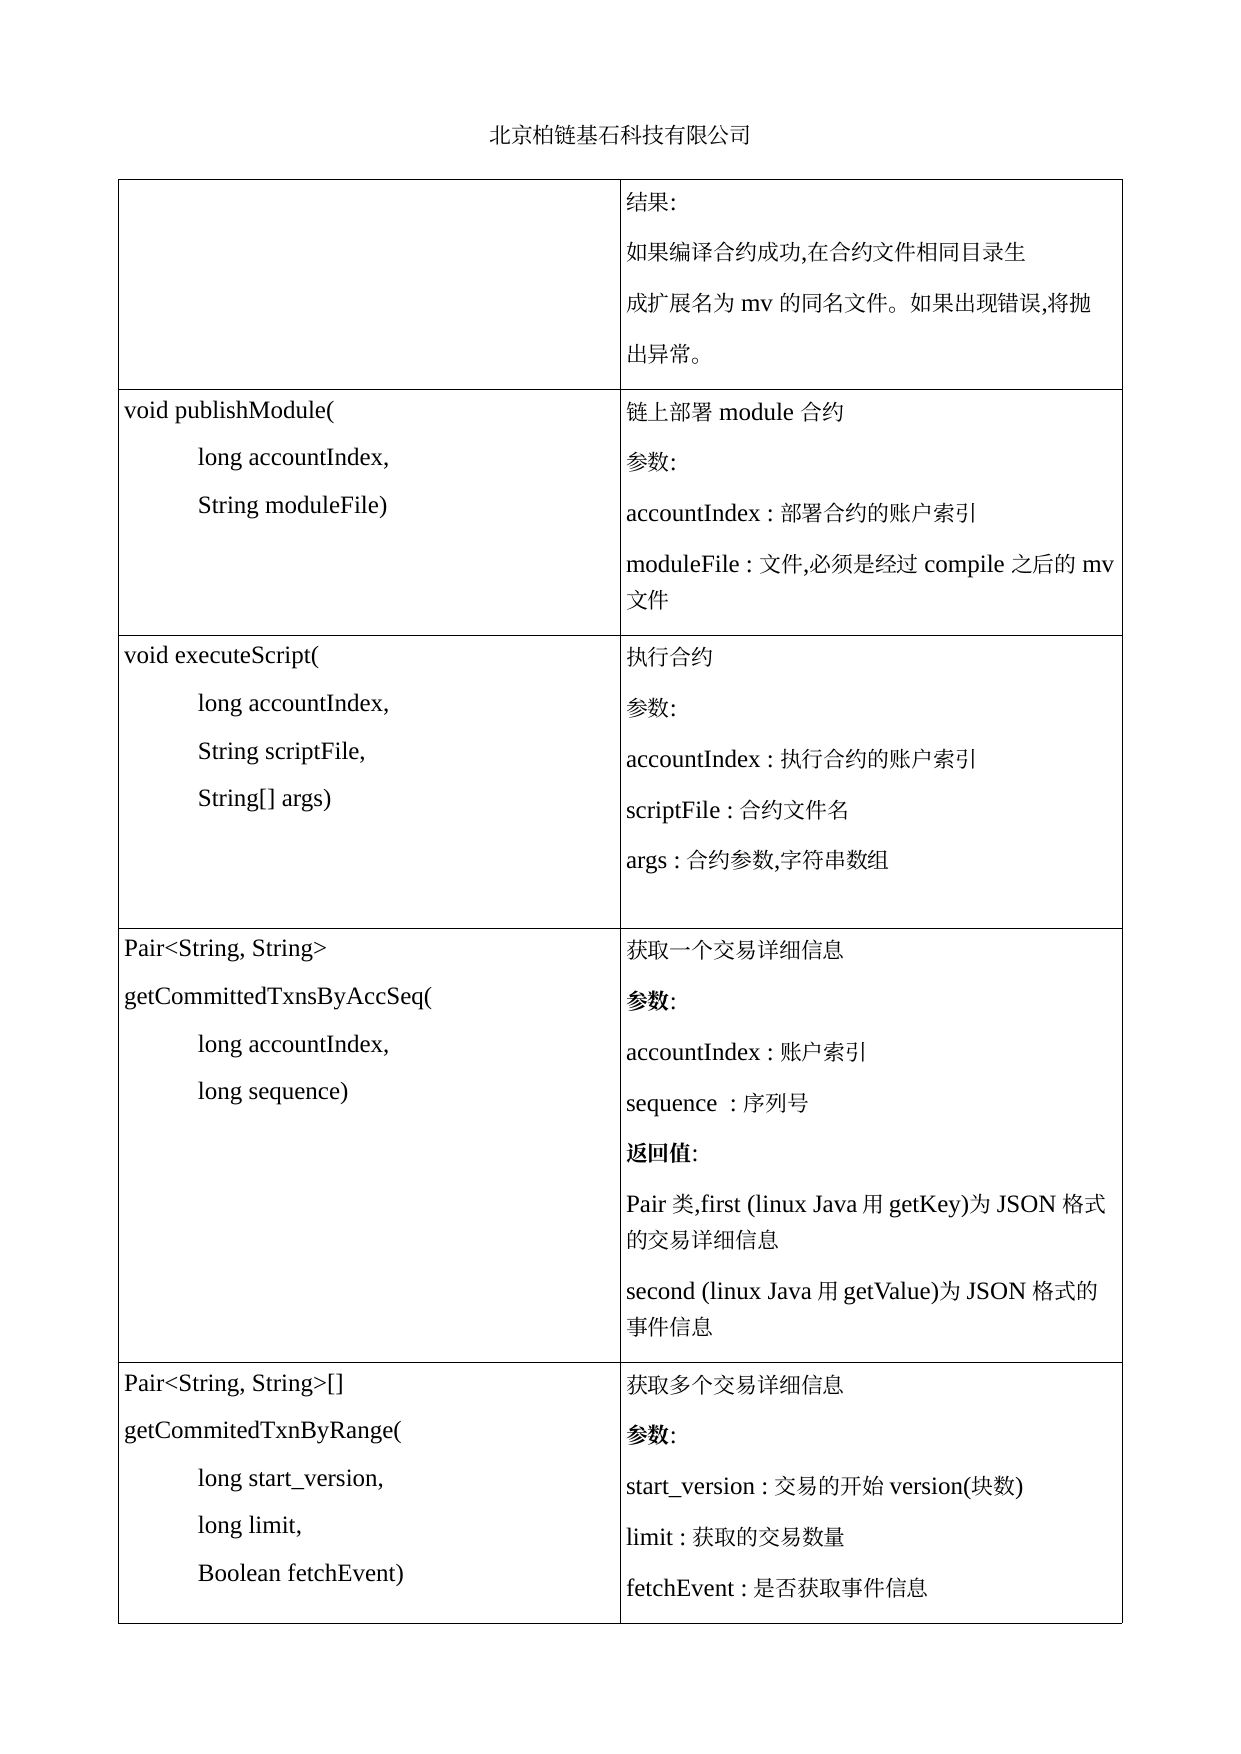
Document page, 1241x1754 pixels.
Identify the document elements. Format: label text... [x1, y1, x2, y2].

table_cell Pair<String, String> getCommittedTxnsByAccSeq( long accountIndex, long sequence) [119, 929, 620, 1362]
table_cell 链上部署 module 合约 参数: accountIndex : 部署合约的账户索引 moduleFile : 文件,必须是经过 compile 之后的 mv 文件 [621, 390, 1122, 635]
table_cell 结果: 如果编译合约成功,在合约文件相同目录生 成扩展名为 mv 的同名文件。如果出现错误,将抛 出异常。 [621, 180, 1122, 389]
table_cell [119, 180, 620, 389]
table_cell Pair<String, String>[] getCommitedTxnByRange( long start_version, long limit, Boolean fetchEvent) [119, 1363, 620, 1622]
table_cell 执行合约 参数: accountIndex : 执行合约的账户索引 scriptFile : 合约文件名 args : 合约参数,字符串数组 [621, 636, 1122, 928]
table_cell void publishModule( long accountIndex, String moduleFile) [119, 390, 620, 635]
table_cell 获取多个交易详细信息 参数: start_version : 交易的开始 version(块数) limit : 获取的交易数量 fetchEvent : 是否获取事件信息 [621, 1363, 1122, 1622]
table_cell void executeScript( long accountIndex, String scriptFile, String[] args) [119, 636, 620, 928]
table_cell 获取一个交易详细信息 参数: accountIndex : 账户索引 sequence : 序列号 返回值: Pair 类,first (linux Java用getKey)为 JSON 格式的交易详细信息 second (linux Java用getValue)为 JSON 格式的事件信息 [621, 929, 1122, 1362]
